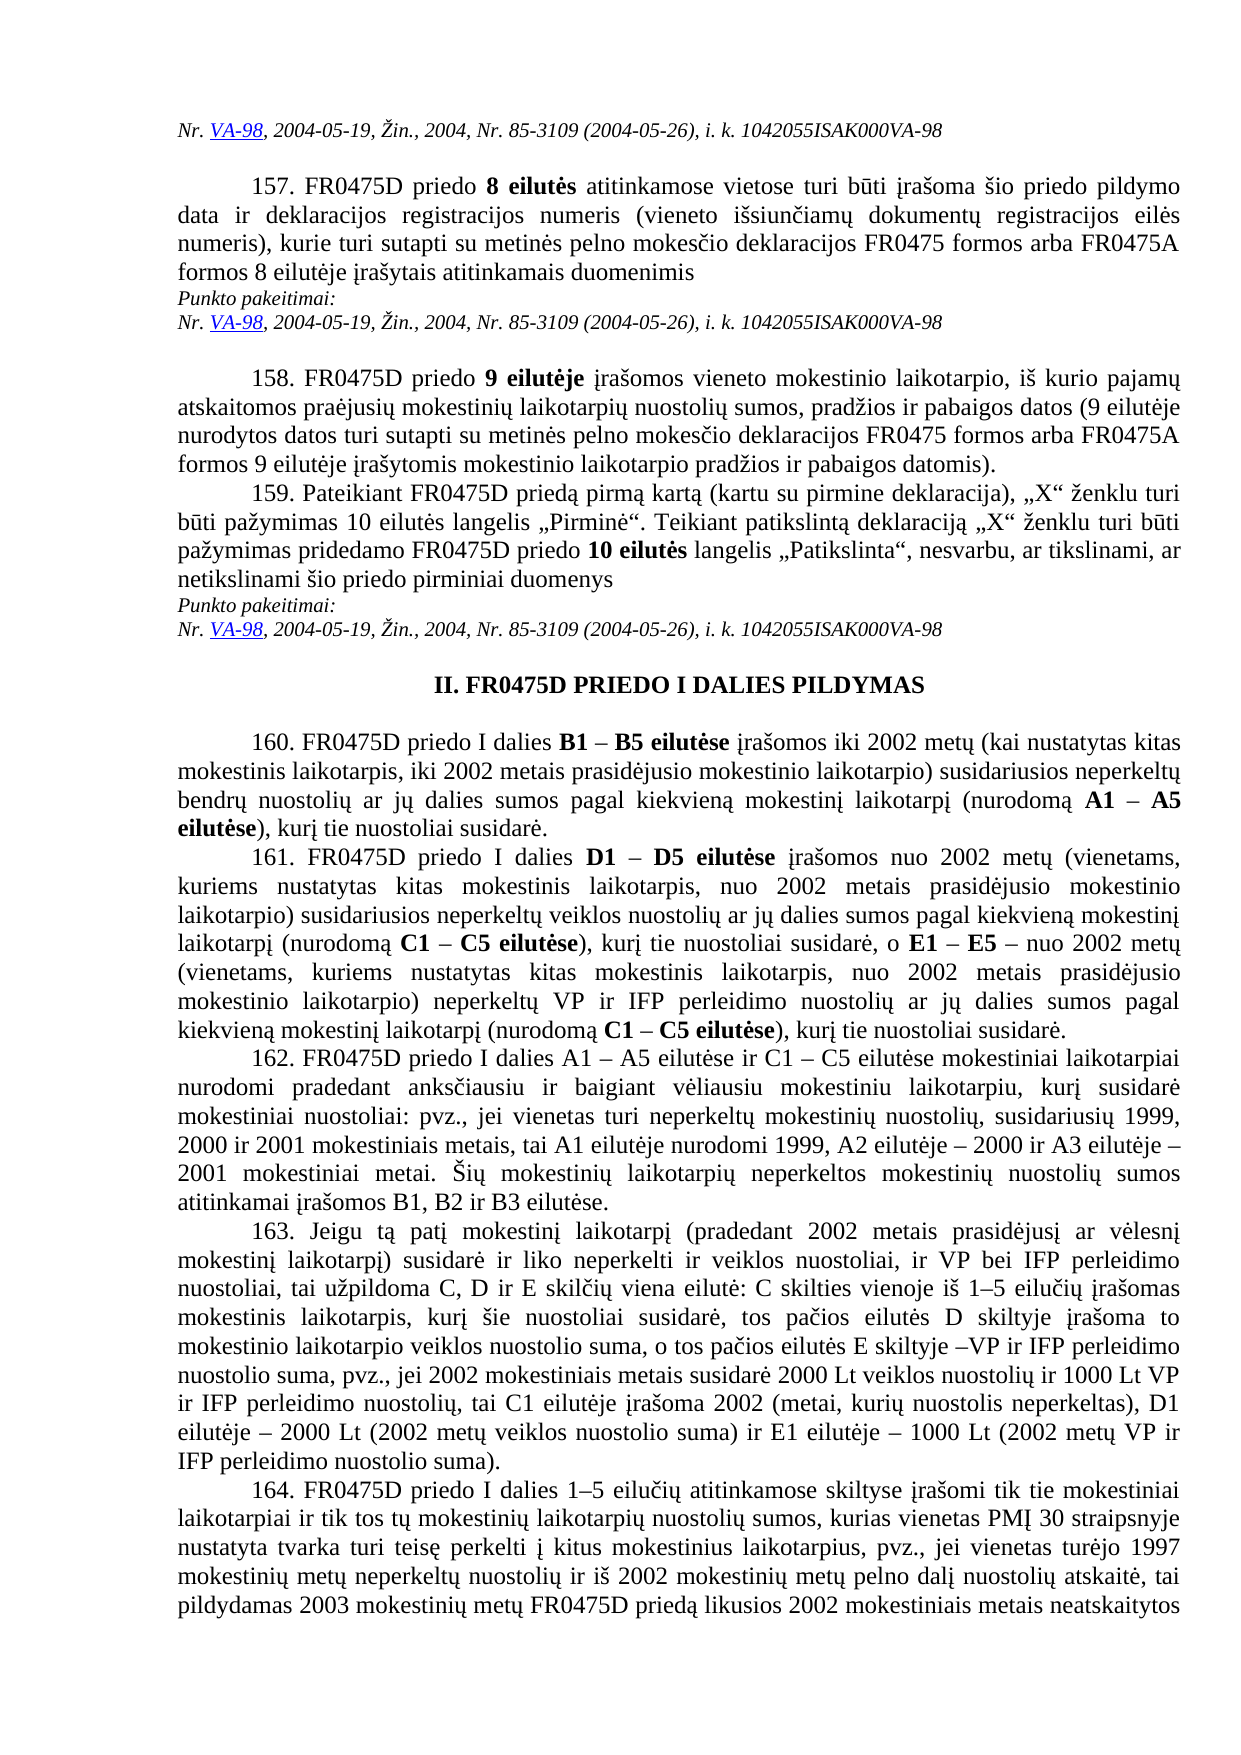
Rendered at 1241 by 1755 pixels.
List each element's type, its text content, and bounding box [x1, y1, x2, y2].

text 164. FR0475D priedo I dalies 1–5 eilučių atitinkamose skiltyse įrašomi tik tie mokestiniai laikotarpiai ir tik tos tų mokestinių laikotarpių nuostolių sumos, kurias vienetas PMĮ 30 straipsnyje nustatyta tvarka turi teisę perkelti į kitus mokestinius laikotarpius, pvz., jei vienetas turėjo 1997 mokestinių metų neperkeltų nuostolių ir iš 2002 mokestinių metų pelno dalį nuostolių atskaitė, tai pildydamas 2003 mokestinių metų FR0475D priedą likusios 2002 mokestiniais metais neatskaitytos [177, 1475, 1181, 1618]
text 159. Pateikiant FR0475D priedą pirmą kartą (kartu su pirmine deklaracija), „X“ ženklu turi būti pažymimas 10 eilutės langelis „Pirminė“. Teikiant patikslintą deklaraciją „X“ ženklu turi būti pažymimas pridedamo FR0475D priedo 10 eilutės langelis „Patikslinta“, nesvarbu, ar tikslinami, ar netikslinami šio priedo pirminiai duomenys [177, 478, 1181, 593]
text 157. FR0475D priedo 8 eilutės atitinkamose vietose turi būti įrašoma šio priedo pildymo data ir deklaracijos registracijos numeris (vieneto išsiunčiamų dokumentų registracijos eilės numeris), kurie turi sutapti su metinės pelno mokesčio deklaracijos FR0475 formos arba FR0475A formos 8 eilutėje įrašytais atitinkamais duomenimis [177, 171, 1181, 286]
text Punkto pakeitimai: [177, 593, 1181, 617]
text 160. FR0475D priedo I dalies B1 – B5 eilutėse įrašomos iki 2002 metų (kai nustatytas kitas mokestinis laikotarpis, iki 2002 metais prasidėjusio mokestinio laikotarpio) susidariusios neperkeltų bendrų nuostolių ar jų dalies sumos pagal kiekvieną mokestinį laikotarpį (nurodomą A1 – A5 eilutėse), kurį tie nuostoliai susidarė. [177, 727, 1181, 842]
text Nr. VA-98, 2004-05-19, Žin., 2004, Nr. 85-3109 (2004-05-26), i. k. 1042055ISAK000VA-98 [177, 617, 1181, 641]
text Punkto pakeitimai: [177, 286, 1181, 310]
text 158. FR0475D priedo 9 eilutėje įrašomos vieneto mokestinio laikotarpio, iš kurio pajamų atskaitomos praėjusių mokestinių laikotarpių nuostolių sumos, pradžios ir pabaigos datos (9 eilutėje nurodytos datos turi sutapti su metinės pelno mokesčio deklaracijos FR0475 formos arba FR0475A formos 9 eilutėje įrašytomis mokestinio laikotarpio pradžios ir pabaigos datomis). [177, 363, 1181, 478]
text 163. Jeigu tą patį mokestinį laikotarpį (pradedant 2002 metais prasidėjusį ar vėlesnį mokestinį laikotarpį) susidarė ir liko neperkelti ir veiklos nuostoliai, ir VP bei IFP perleidimo nuostoliai, tai užpildoma C, D ir E skilčių viena eilutė: C skilties vienoje iš 1–5 eilučių įrašomas mokestinis laikotarpis, kurį šie nuostoliai susidarė, tos pačios eilutės D skiltyje įrašoma to mokestinio laikotarpio veiklos nuostolio suma, o tos pačios eilutės E skiltyje –VP ir IFP perleidimo nuostolio suma, pvz., jei 2002 mokestiniais metais susidarė 2000 Lt veiklos nuostolių ir 1000 Lt VP ir IFP perleidimo nuostolių, tai C1 eilutėje įrašoma 2002 (metai, kurių nuostolis neperkeltas), D1 eilutėje – 2000 Lt (2002 metų veiklos nuostolio suma) ir E1 eilutėje – 1000 Lt (2002 metų VP ir IFP perleidimo nuostolio suma). [177, 1216, 1181, 1475]
text Nr. VA-98, 2004-05-19, Žin., 2004, Nr. 85-3109 (2004-05-26), i. k. 1042055ISAK000VA-98 [177, 118, 1181, 142]
text II. FR0475D PRIEDO I DALIES PILDYMAS [177, 670, 1181, 698]
text 161. FR0475D priedo I dalies D1 – D5 eilutėse įrašomos nuo 2002 metų (vienetams, kuriems nustatytas kitas mokestinis laikotarpis, nuo 2002 metais prasidėjusio mokestinio laikotarpio) susidariusios neperkeltų veiklos nuostolių ar jų dalies sumos pagal kiekvieną mokestinį laikotarpį (nurodomą C1 – C5 eilutėse), kurį tie nuostoliai susidarė, o E1 – E5 – nuo 2002 metų (vienetams, kuriems nustatytas kitas mokestinis laikotarpis, nuo 2002 metais prasidėjusio mokestinio laikotarpio) neperkeltų VP ir IFP perleidimo nuostolių ar jų dalies sumos pagal kiekvieną mokestinį laikotarpį (nurodomą C1 – C5 eilutėse), kurį tie nuostoliai susidarė. [177, 842, 1181, 1043]
text Nr. VA-98, 2004-05-19, Žin., 2004, Nr. 85-3109 (2004-05-26), i. k. 1042055ISAK000VA-98 [177, 310, 1181, 334]
text 162. FR0475D priedo I dalies A1 – A5 eilutėse ir C1 – C5 eilutėse mokestiniai laikotarpiai nurodomi pradedant anksčiausiu ir baigiant vėliausiu mokestiniu laikotarpiu, kurį susidarė mokestiniai nuostoliai: pvz., jei vienetas turi neperkeltų mokestinių nuostolių, susidariusių 1999, 2000 ir 2001 mokestiniais metais, tai A1 eilutėje nurodomi 1999, A2 eilutėje – 2000 ir A3 eilutėje – 2001 mokestiniai metai. Šių mokestinių laikotarpių neperkeltos mokestinių nuostolių sumos atitinkamai įrašomos B1, B2 ir B3 eilutėse. [177, 1043, 1181, 1216]
